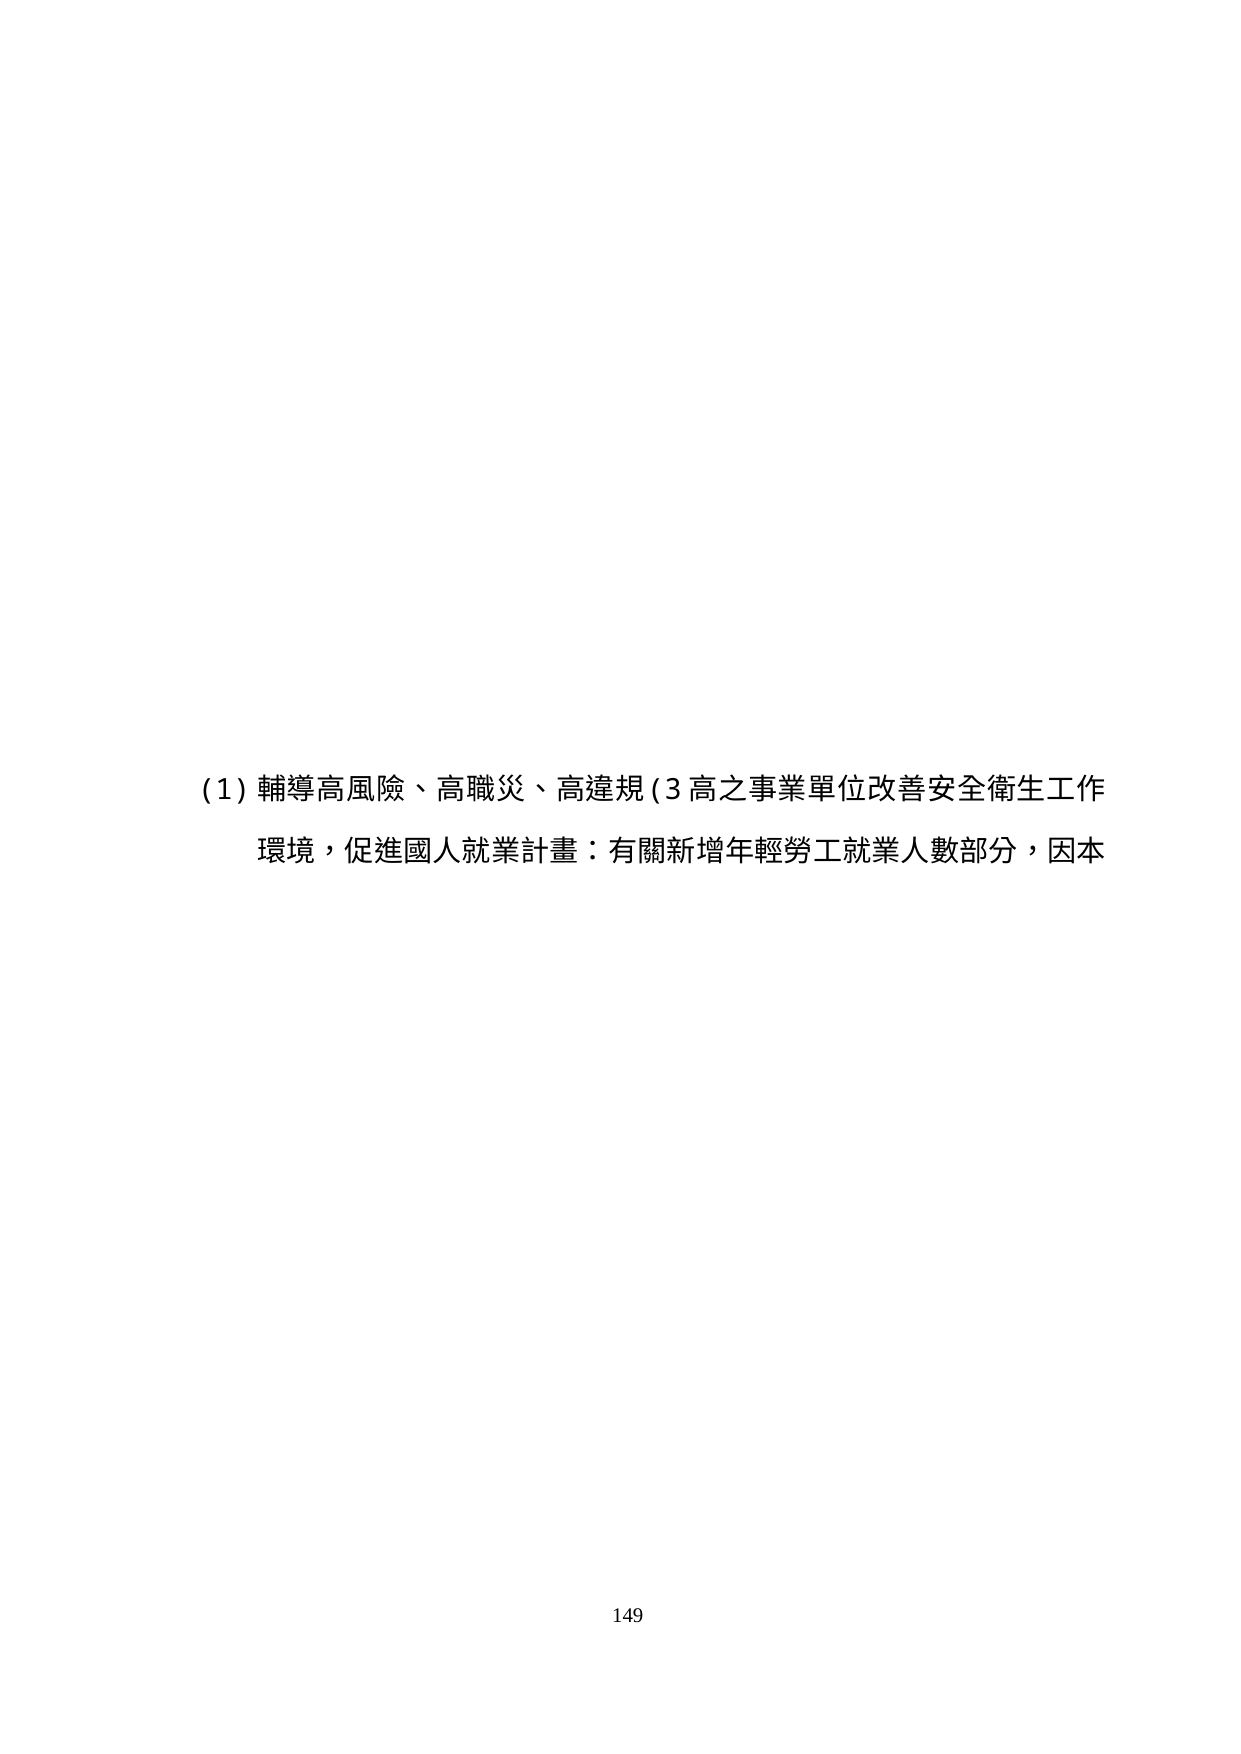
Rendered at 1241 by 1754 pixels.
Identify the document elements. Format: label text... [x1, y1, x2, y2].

list 輔導高風險、高職災、高違規(3高之事業單位改善安全衛生工作環境，促進國人就業計畫：有關新增年輕勞工就業人數部分，因本 [198, 745, 1107, 870]
